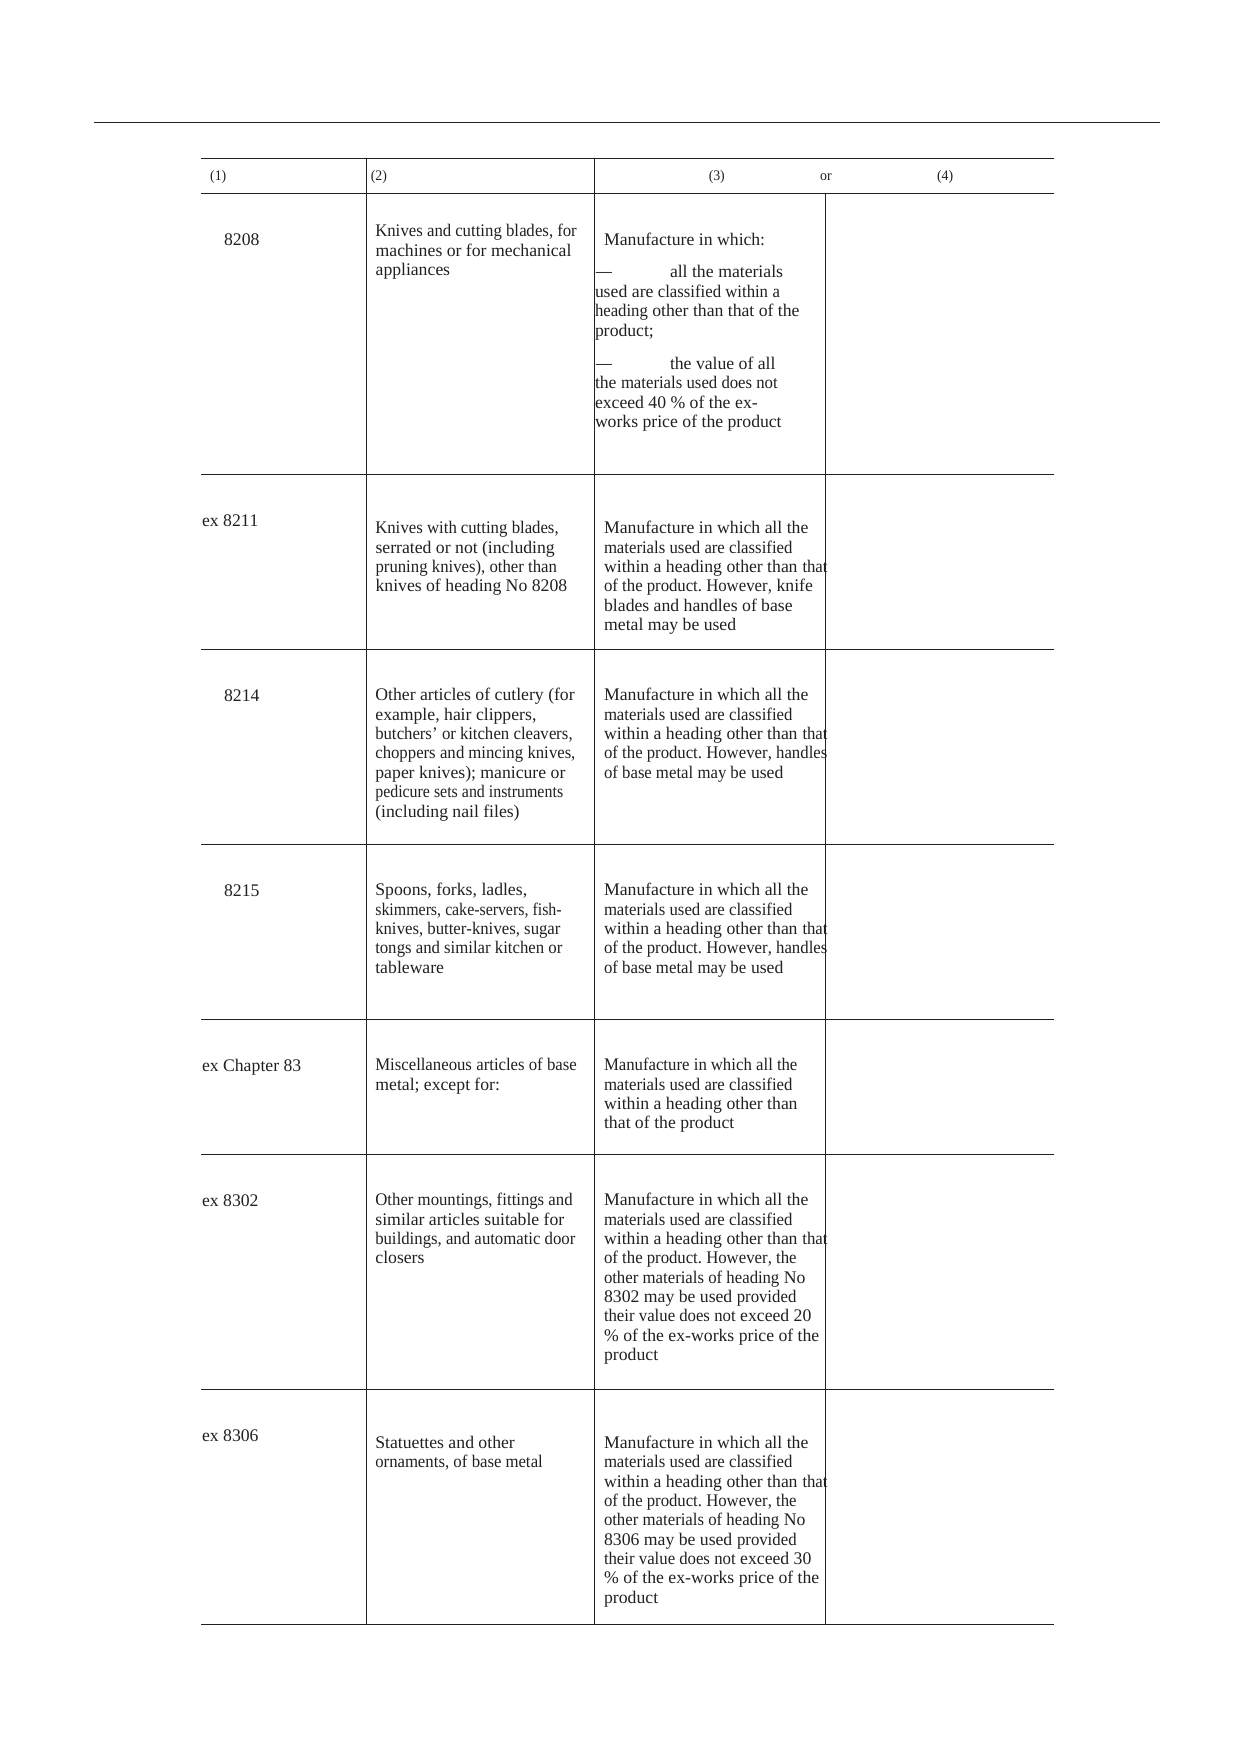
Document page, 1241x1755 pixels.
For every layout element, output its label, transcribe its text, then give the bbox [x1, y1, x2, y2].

table_cell Manufacture in which all the materials used are classified within a heading other than that of the product [595, 1020, 825, 1154]
table_cell [826, 650, 1054, 844]
table_header (2) [367, 159, 594, 193]
table_cell ex 8302 [201, 1155, 366, 1389]
table_cell ex Chapter 83 [201, 1020, 366, 1154]
table_cell Other articles of cutlery (for example, hair clippers, butchers’ or kitchen cleavers, choppers and mincing knives, paper knives); manicure or pedicure sets and instruments (including nail files) [367, 650, 594, 844]
table_cell Miscellaneous articles of base metal; except for: [367, 1020, 594, 1154]
table_header (1) [201, 159, 366, 193]
table_cell Knives with cutting blades, serrated or not (including pruning knives), other than knives of heading No 8208 [367, 475, 594, 649]
table_cell Manufacture in which all the materials used are classified within a heading other than that of the product. However, handles of base metal may be used [595, 845, 825, 1019]
table_cell Manufacture in which all the materials used are classified within a heading other than that of the product. However, the other materials of heading No 8302 may be used provided their value does not exceed 20 % of the ex-works price of the product [595, 1155, 825, 1389]
table_cell Manufacture in which all the materials used are classified within a heading other than that of the product. However, the other materials of heading No 8306 may be used provided their value does not exceed 30 % of the ex-works price of the product [595, 1390, 825, 1624]
table_cell Manufacture in which all the materials used are classified within a heading other than that of the product. However, knife blades and handles of base metal may be used [595, 475, 825, 649]
table_cell Knives and cutting blades, for machines or for mechanical appliances [367, 194, 594, 474]
table_cell Statuettes and other ornaments, of base metal [367, 1390, 594, 1624]
table_cell ex 8306 [201, 1390, 366, 1624]
table_cell [826, 194, 1054, 474]
table_cell 8215 [201, 845, 366, 1019]
table_cell Spoons, forks, ladles, skimmers, cake-servers, fish- knives, butter-knives, sugar tongs and similar kitchen or tableware [367, 845, 594, 1019]
table_cell 8214 [201, 650, 366, 844]
table_cell [826, 475, 1054, 649]
table_cell ex 8211 [201, 475, 366, 649]
table_cell 8208 [201, 194, 366, 474]
table_cell [826, 1390, 1054, 1624]
table_cell [826, 1020, 1054, 1154]
table_cell Manufacture in which all the materials used are classified within a heading other than that of the product. However, handles of base metal may be used [595, 650, 825, 844]
table_cell Other mountings, fittings and similar articles suitable for buildings, and automatic door closers [367, 1155, 594, 1389]
table_cell [826, 1155, 1054, 1389]
table_cell [826, 845, 1054, 1019]
table_cell Manufacture in which: all the materials used are classified within a heading other than that of the product; the value of all the materials used does not exceed 40 % of the ex- works price of the product [595, 194, 825, 474]
table_header (3) or (4) [595, 159, 1054, 193]
